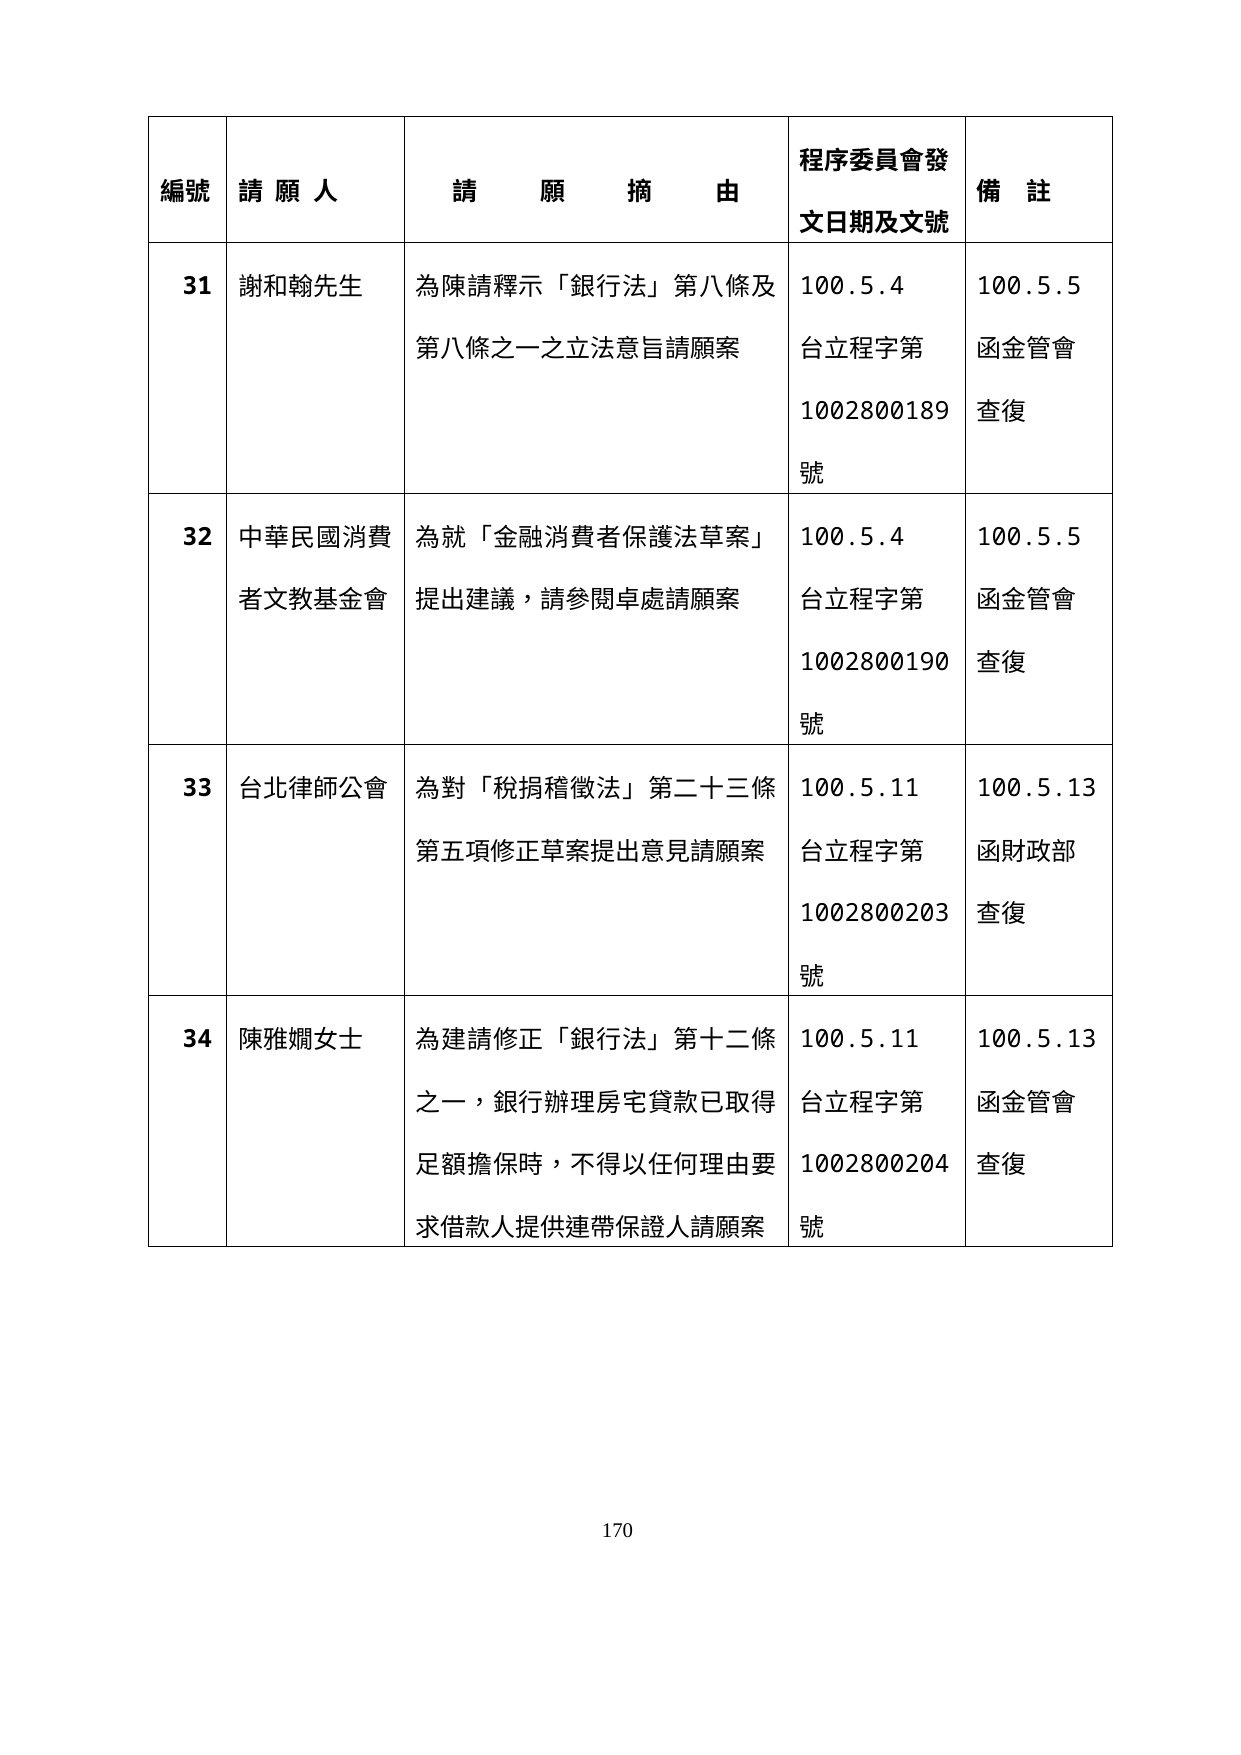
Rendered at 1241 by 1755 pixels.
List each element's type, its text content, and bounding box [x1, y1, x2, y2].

table_cell 謝和翰先生 [227, 243, 404, 493]
table_cell [149, 494, 226, 744]
table_cell 陳雅嫺女士 [227, 996, 404, 1246]
table_header 請 願 人 [227, 117, 404, 242]
table_cell [149, 243, 226, 493]
table_cell 100.5.11 台立程字第1002800204號 [789, 996, 965, 1246]
table_cell 100.5.13 函金管會 查復 [966, 996, 1112, 1246]
table_cell 100.5.11 台立程字第1002800203號 [789, 745, 965, 995]
table_cell 台北律師公會 [227, 745, 404, 995]
table_header 請 願 摘 由 [405, 117, 788, 242]
table_cell 100.5.13 函財政部 查復 [966, 745, 1112, 995]
table_header 備 註 [966, 117, 1112, 242]
table_cell 為建請修正「銀行法」第十二條之一，銀行辦理房宅貸款已取得足額擔保時，不得以任何理由要求借款人提供連帶保證人請願案 [405, 996, 788, 1246]
table_cell 100.5.4 台立程字第1002800189號 [789, 243, 965, 493]
table_cell 100.5.4 台立程字第1002800190號 [789, 494, 965, 744]
table_header 程序委員會發文日期及文號 [789, 117, 965, 242]
table_cell 為陳請釋示「銀行法」第八條及第八條之一之立法意旨請願案 [405, 243, 788, 493]
table_cell 100.5.5 函金管會 查復 [966, 243, 1112, 493]
table_cell [149, 996, 226, 1246]
table_cell 為對「稅捐稽徵法」第二十三條第五項修正草案提出意見請願案 [405, 745, 788, 995]
table_cell 為就「金融消費者保護法草案」提出建議，請參閱卓處請願案 [405, 494, 788, 744]
table_header 編號 [149, 117, 226, 242]
table_cell 中華民國消費者文教基金會 [227, 494, 404, 744]
table_cell 100.5.5 函金管會 查復 [966, 494, 1112, 744]
table_cell [149, 745, 226, 995]
